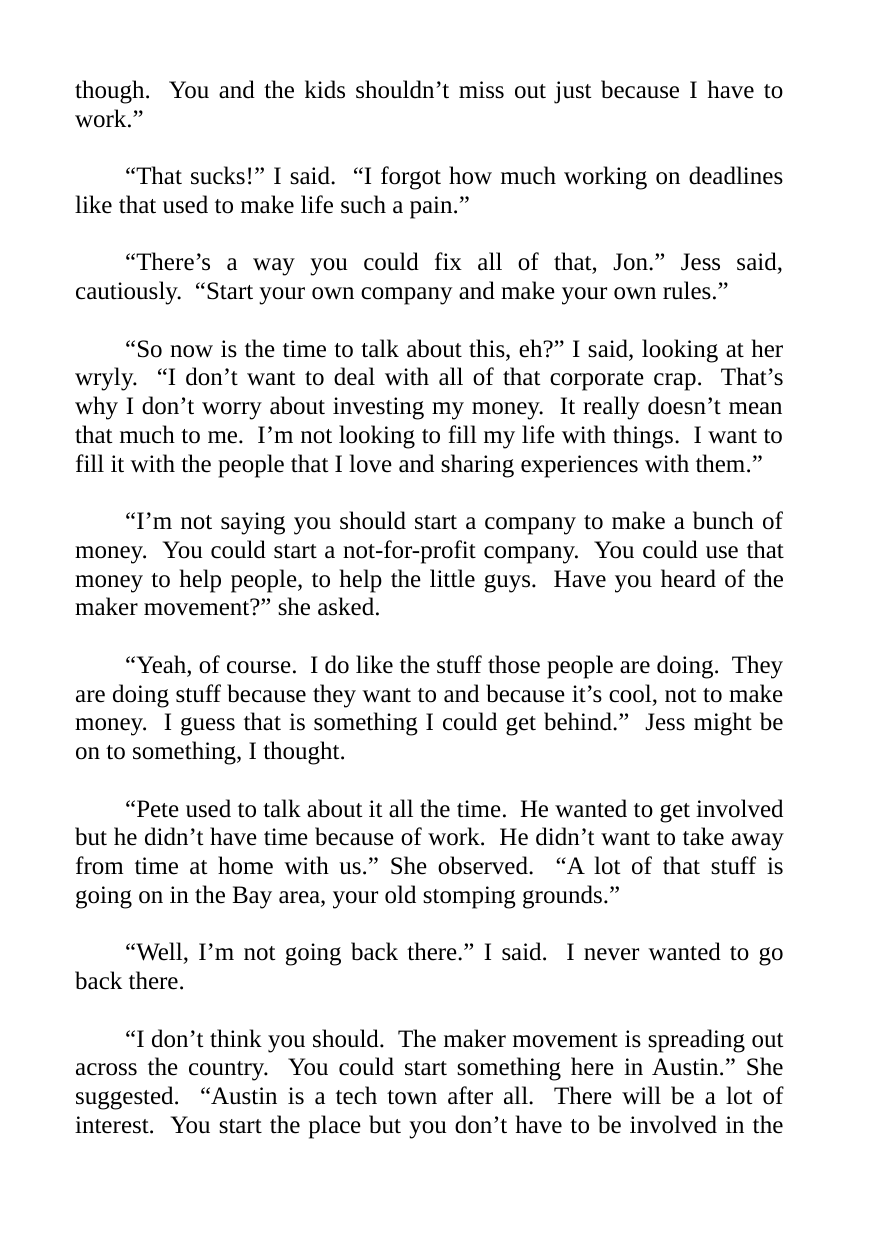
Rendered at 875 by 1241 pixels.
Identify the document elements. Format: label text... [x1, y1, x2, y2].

text “I don’t think you should. The maker movement is spreading out across the country. You could start something here in Austin.” She suggested. “Austin is a tech town after all. There will be a lot of interest. You start the place but you don’t have to be involved in the [75, 1024, 784, 1139]
text “There’s a way you could fix all of that, Jon.” Jess said, cautiously. “Start your own company and make your own rules.” [75, 247, 784, 305]
text “Well, I’m not going back there.” I said. I never wanted to go back there. [75, 937, 784, 995]
text “Pete used to talk about it all the time. He wanted to get involved but he didn’t have time because of work. He didn’t want to take away from time at home with us.” She observed. “A lot of that stuff is going on in the Bay area, your old stomping grounds.” [75, 794, 784, 909]
text “So now is the time to talk about this, eh?” I said, looking at her wryly. “I don’t want to deal with all of that corporate crap. That’s why I don’t worry about investing my money. It really doesn’t mean that much to me. I’m not looking to fill my life with things. I want to fill it with the people that I love and sharing experiences with them.” [75, 334, 784, 477]
text though. You and the kids shouldn’t miss out just because I have to work.” [75, 75, 784, 132]
text “That sucks!” I said. “I forgot how much working on deadlines like that used to make life such a pain.” [75, 161, 784, 219]
text “Yeah, of course. I do like the stuff those people are doing. They are doing stuff because they want to and because it’s cool, not to make money. I guess that is something I could get behind.” Jess might be on to something, I thought. [75, 650, 784, 765]
text “I’m not saying you should start a company to make a bunch of money. You could start a not-for-profit company. You could use that money to help people, to help the little guys. Have you heard of the maker movement?” she asked. [75, 506, 784, 621]
